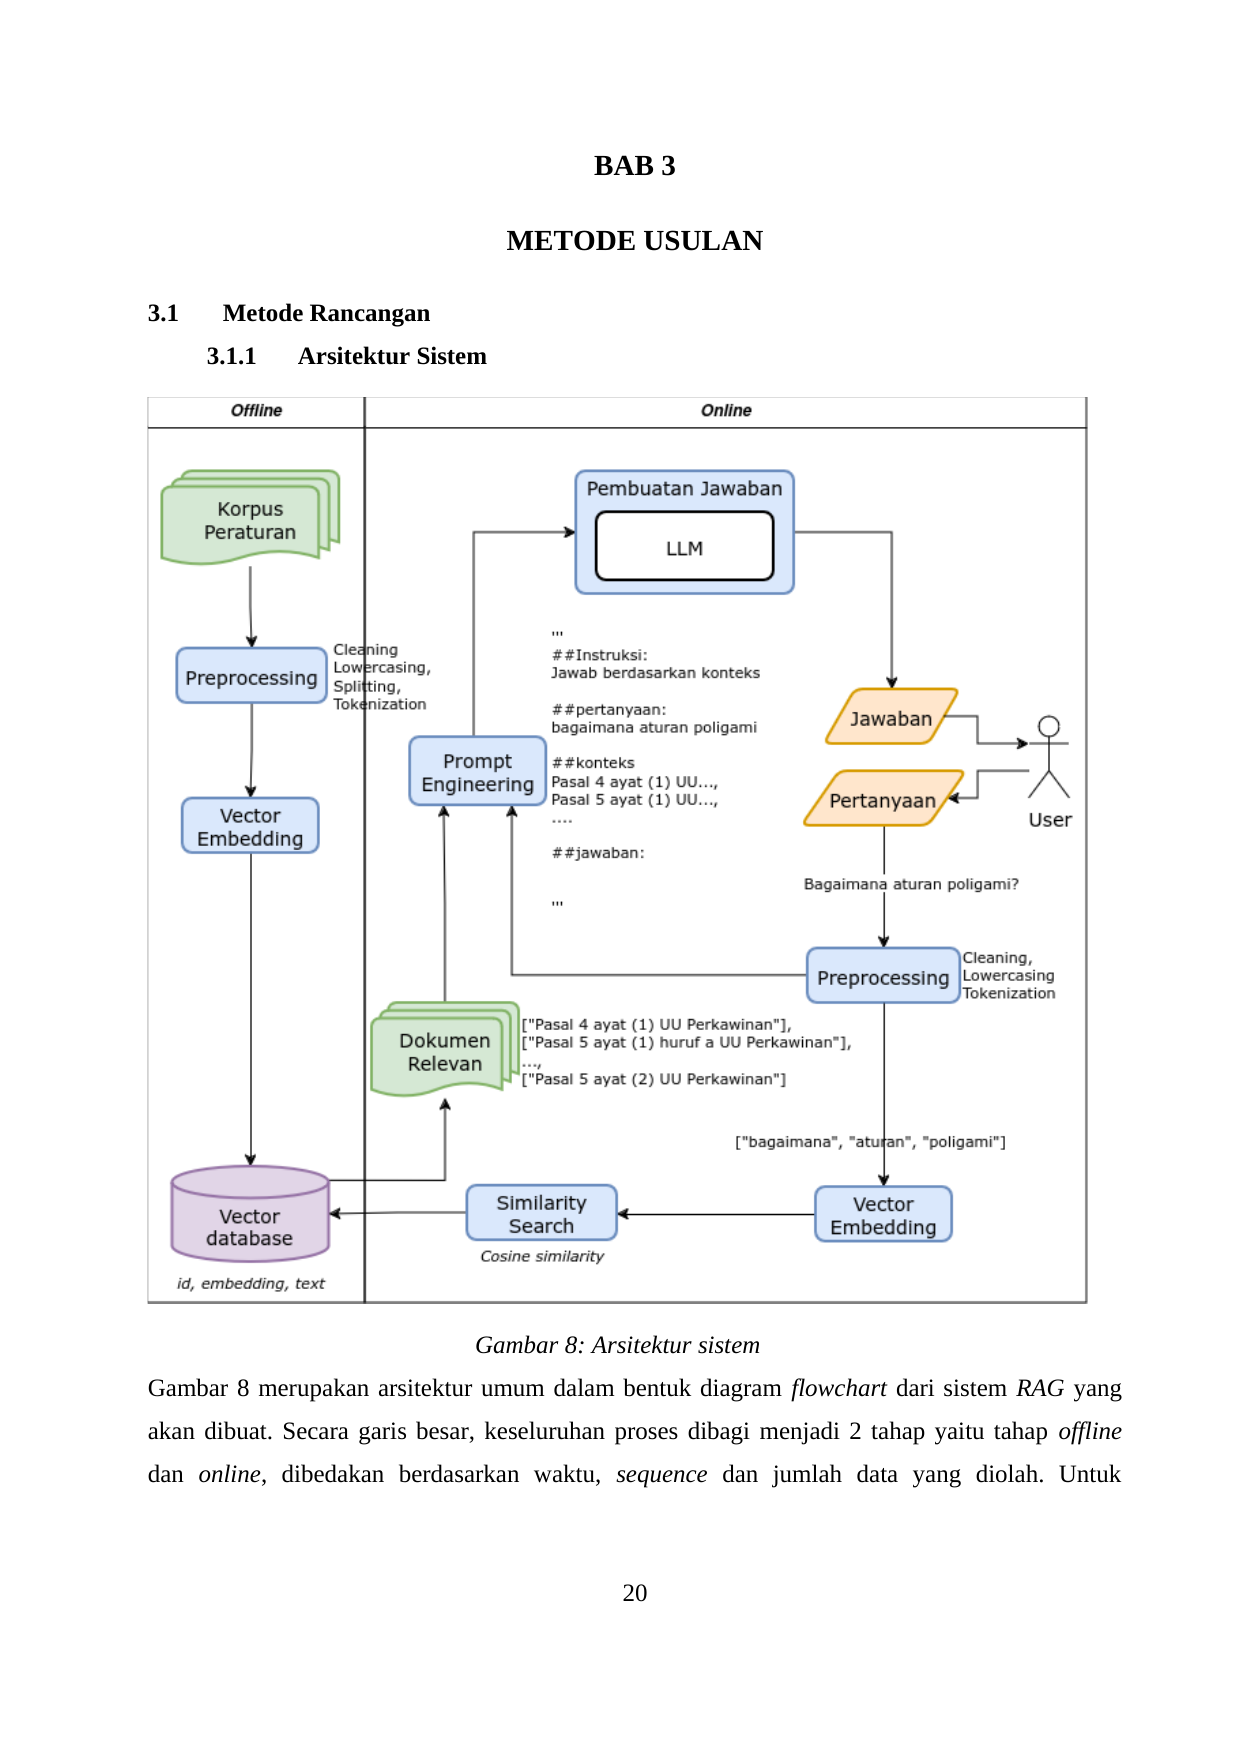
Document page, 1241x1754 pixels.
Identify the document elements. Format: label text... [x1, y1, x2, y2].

subtitle METODE USULAN [148, 223, 1122, 256]
text Gambar 8 merupakan arsitektur umum dalam bentuk diagram flowchart dari sistem RAG yang akan dibuat. Secara garis besar, keseluruhan proses dibagi menjadi 2 tahap yaitu tahap offline dan online, dibedakan berdasarkan waktu, sequence dan jumlah data yang diolah. Untuk [148, 1373, 1122, 1488]
subtitle BAB 3 [148, 148, 1122, 181]
picture [147, 397, 1088, 1304]
subtitle Arsitektur Sistem [207, 341, 1122, 370]
text Gambar 8: Arsitektur sistem [148, 1304, 1088, 1359]
subtitle Metode Rancangan [148, 298, 1122, 327]
